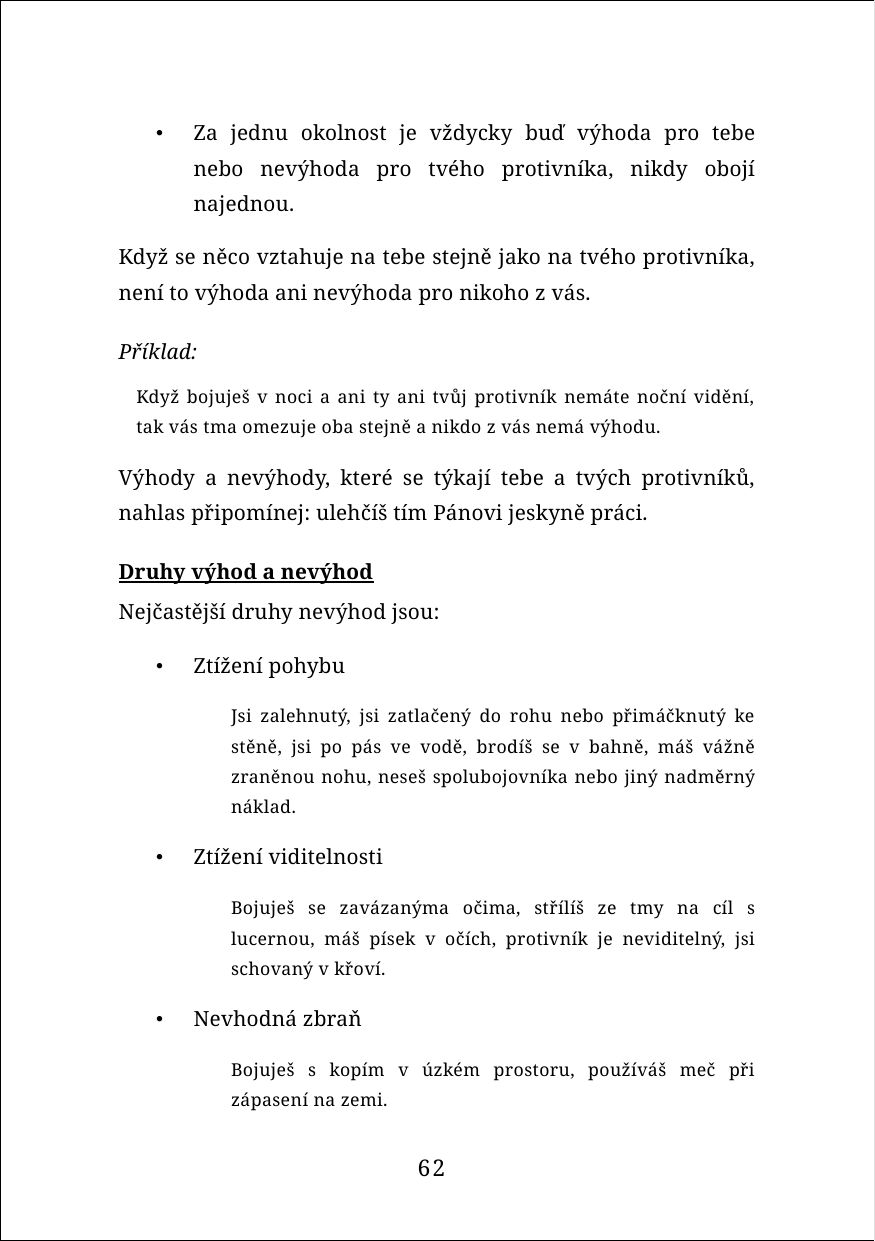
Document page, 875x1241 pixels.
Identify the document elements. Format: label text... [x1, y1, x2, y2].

subtitle Druhy výhod a nevýhod [118, 557, 756, 586]
list Ztížení viditelnosti [156, 842, 756, 871]
list Za jednu okolnost je vždycky buď výhoda pro tebe nebo nevýhoda pro tvého protivníka, nikdy obojí najednou. [156, 118, 756, 218]
text Nejčastější druhy nevýhod jsou: [118, 597, 756, 626]
list Bojuješ se zavázanýma očima, střílíš ze tmy na cíl s lucernou, máš písek v očích, protivník je neviditelný, jsi schovaný v křoví. [193, 896, 756, 980]
list Bojuješ s kopím v úzkém prostoru, používáš meč při zápasení na zemi. [193, 1057, 756, 1112]
text Když bojuješ v noci a ani ty ani tvůj protivník nemáte noční vidění, tak vás tma omezuje oba stejně a nikdo z vás nemá výhodu. [136, 384, 756, 439]
text Příklad: [118, 337, 756, 366]
text Když se něco vztahuje na tebe stejně jako na tvého protivníka, není to výhoda ani nevýhoda pro nikoho z vás. [118, 242, 756, 306]
text Výhody a nevýhody, které se týkají tebe a tvých protivníků, nahlas připomínej: ulehčíš tím Pánovi jeskyně práci. [118, 463, 756, 527]
list Nevhodná zbraň [156, 1004, 756, 1032]
list Jsi zalehnutý, jsi zatlačený do rohu nebo přimáčknutý ke stěně, jsi po pás ve vodě, brodíš se v bahně, máš vážně zraněnou nohu, neseš spolubojovníka nebo jiný nadměrný náklad. [193, 704, 756, 819]
list Ztížení pohybu [156, 651, 756, 679]
